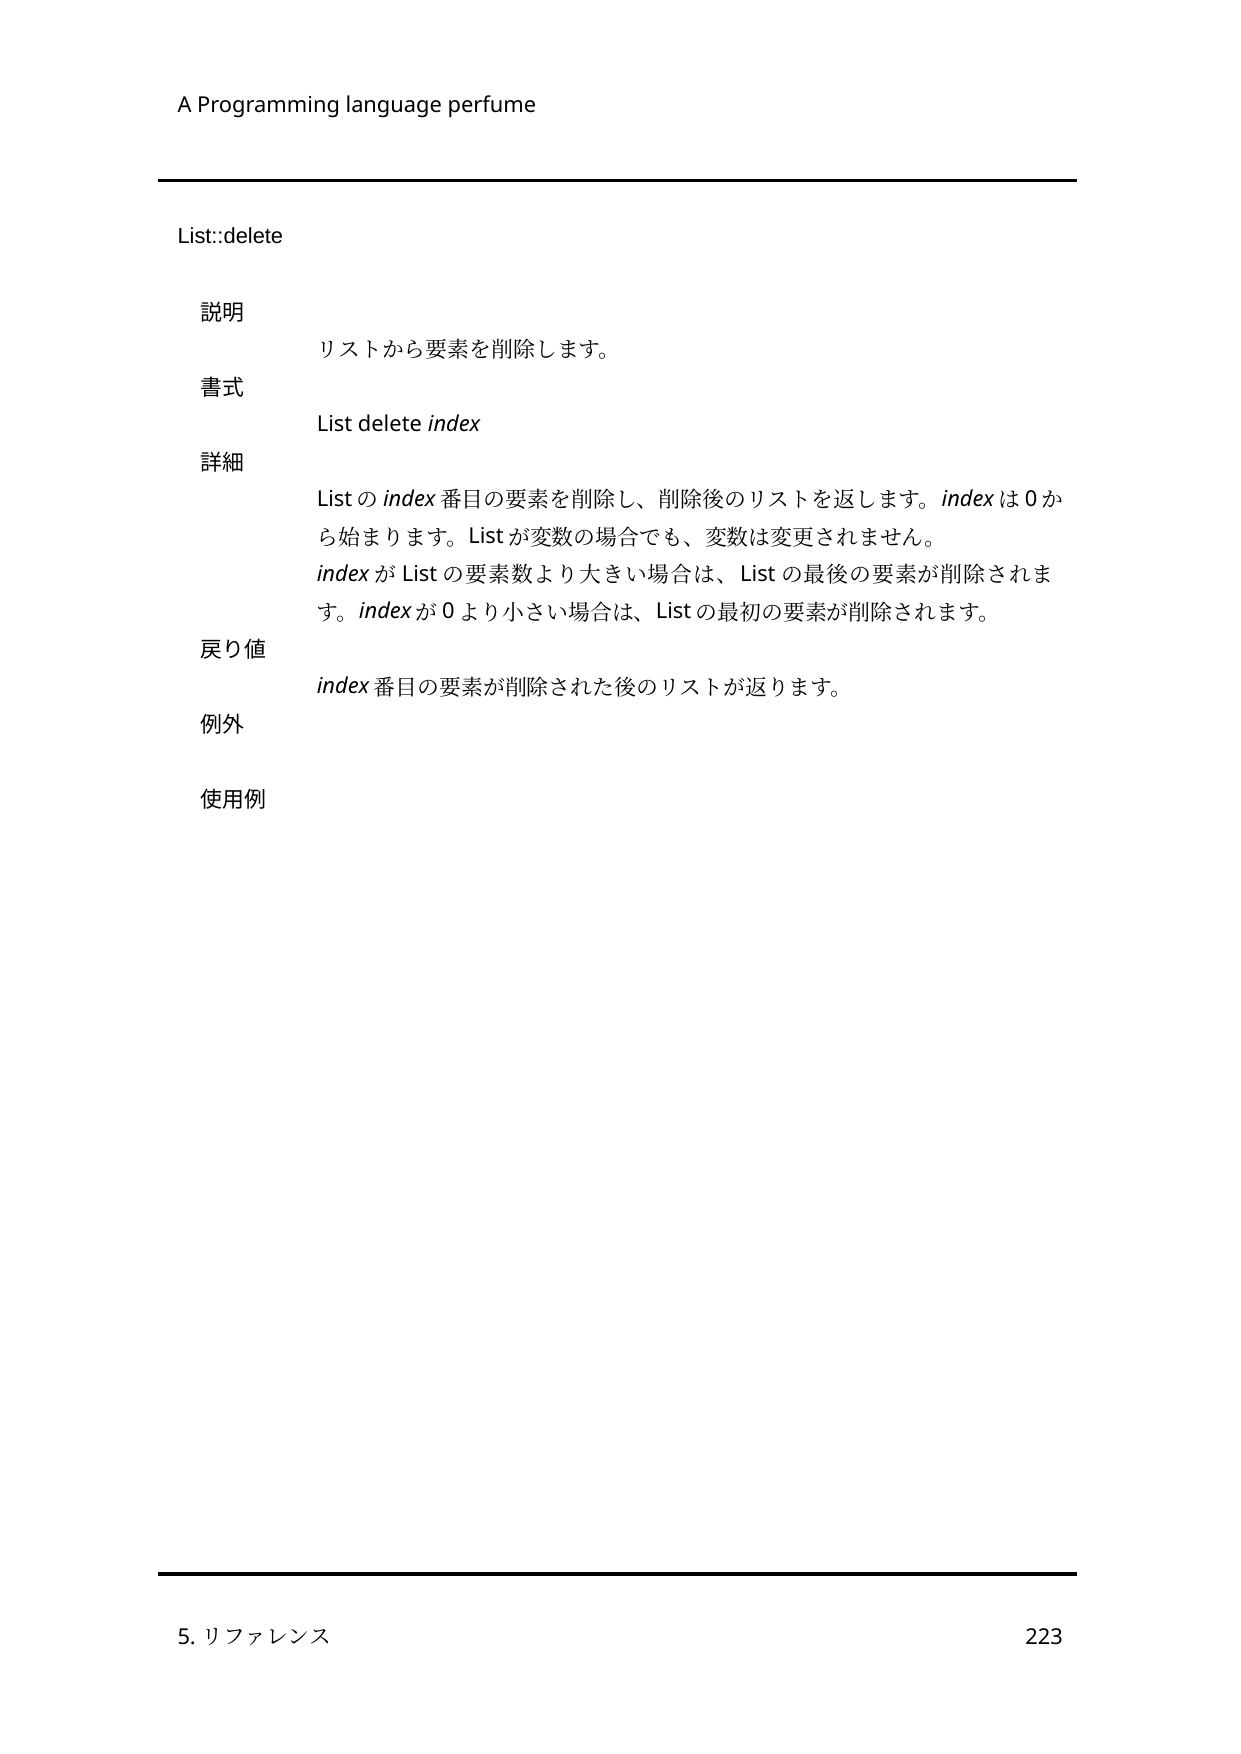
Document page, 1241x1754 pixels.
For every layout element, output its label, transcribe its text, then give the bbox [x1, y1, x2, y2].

table_cell Listのindex番目の要素を削除し、削除後のリストを返します。indexは0から始まります。Listが変数の場合でも、変数は変更されません。 indexがListの要素数より大きい場合は、Listの最後の要素が削除されます。indexが0より小さい場合は、Listの最初の要素が削除されます。 [317, 442, 1063, 629]
table_cell 詳細 [200, 442, 317, 629]
table_cell 書式 [200, 367, 317, 442]
table_cell 使用例 [200, 779, 317, 854]
table_cell [317, 779, 1063, 854]
table_cell List delete index [317, 367, 1063, 442]
table_cell 例外 [200, 704, 317, 779]
subtitle List::delete [177, 217, 1063, 254]
table_cell 戻り値 [200, 629, 317, 704]
table_cell index番目の要素が削除された後のリストが返ります。 [317, 629, 1063, 704]
table_cell [317, 704, 1063, 779]
table_header 説明 [200, 292, 317, 367]
table_header リストから要素を削除します。 [317, 292, 1063, 367]
